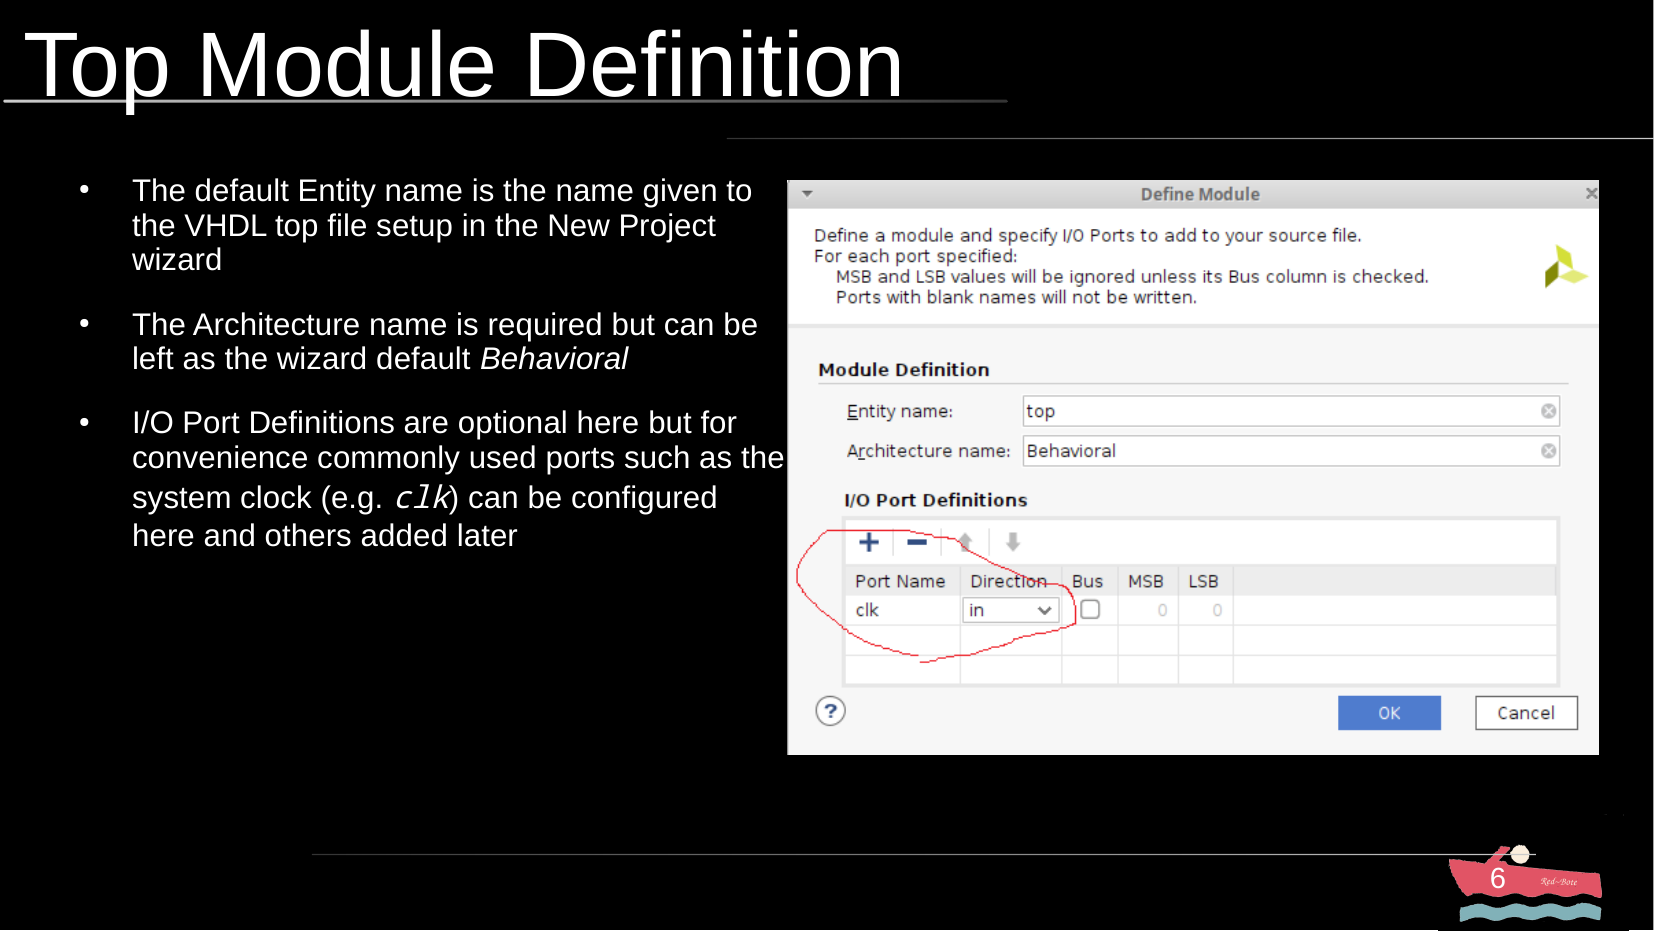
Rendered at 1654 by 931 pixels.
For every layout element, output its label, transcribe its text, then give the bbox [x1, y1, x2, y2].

picture [787, 180, 1599, 755]
picture [1438, 814, 1629, 931]
title Top Module Definition [23, 11, 1589, 119]
list The default Entity name is the name given to the VHDL top file setup in the New Project wizard The Architecture name is required but can be left as the wizard default Behavioral I/O Port Definitions are optional here but for convenience commonly used ports such as the system clock (e.g. clk) can be configured here and others added later [61, 173, 788, 601]
